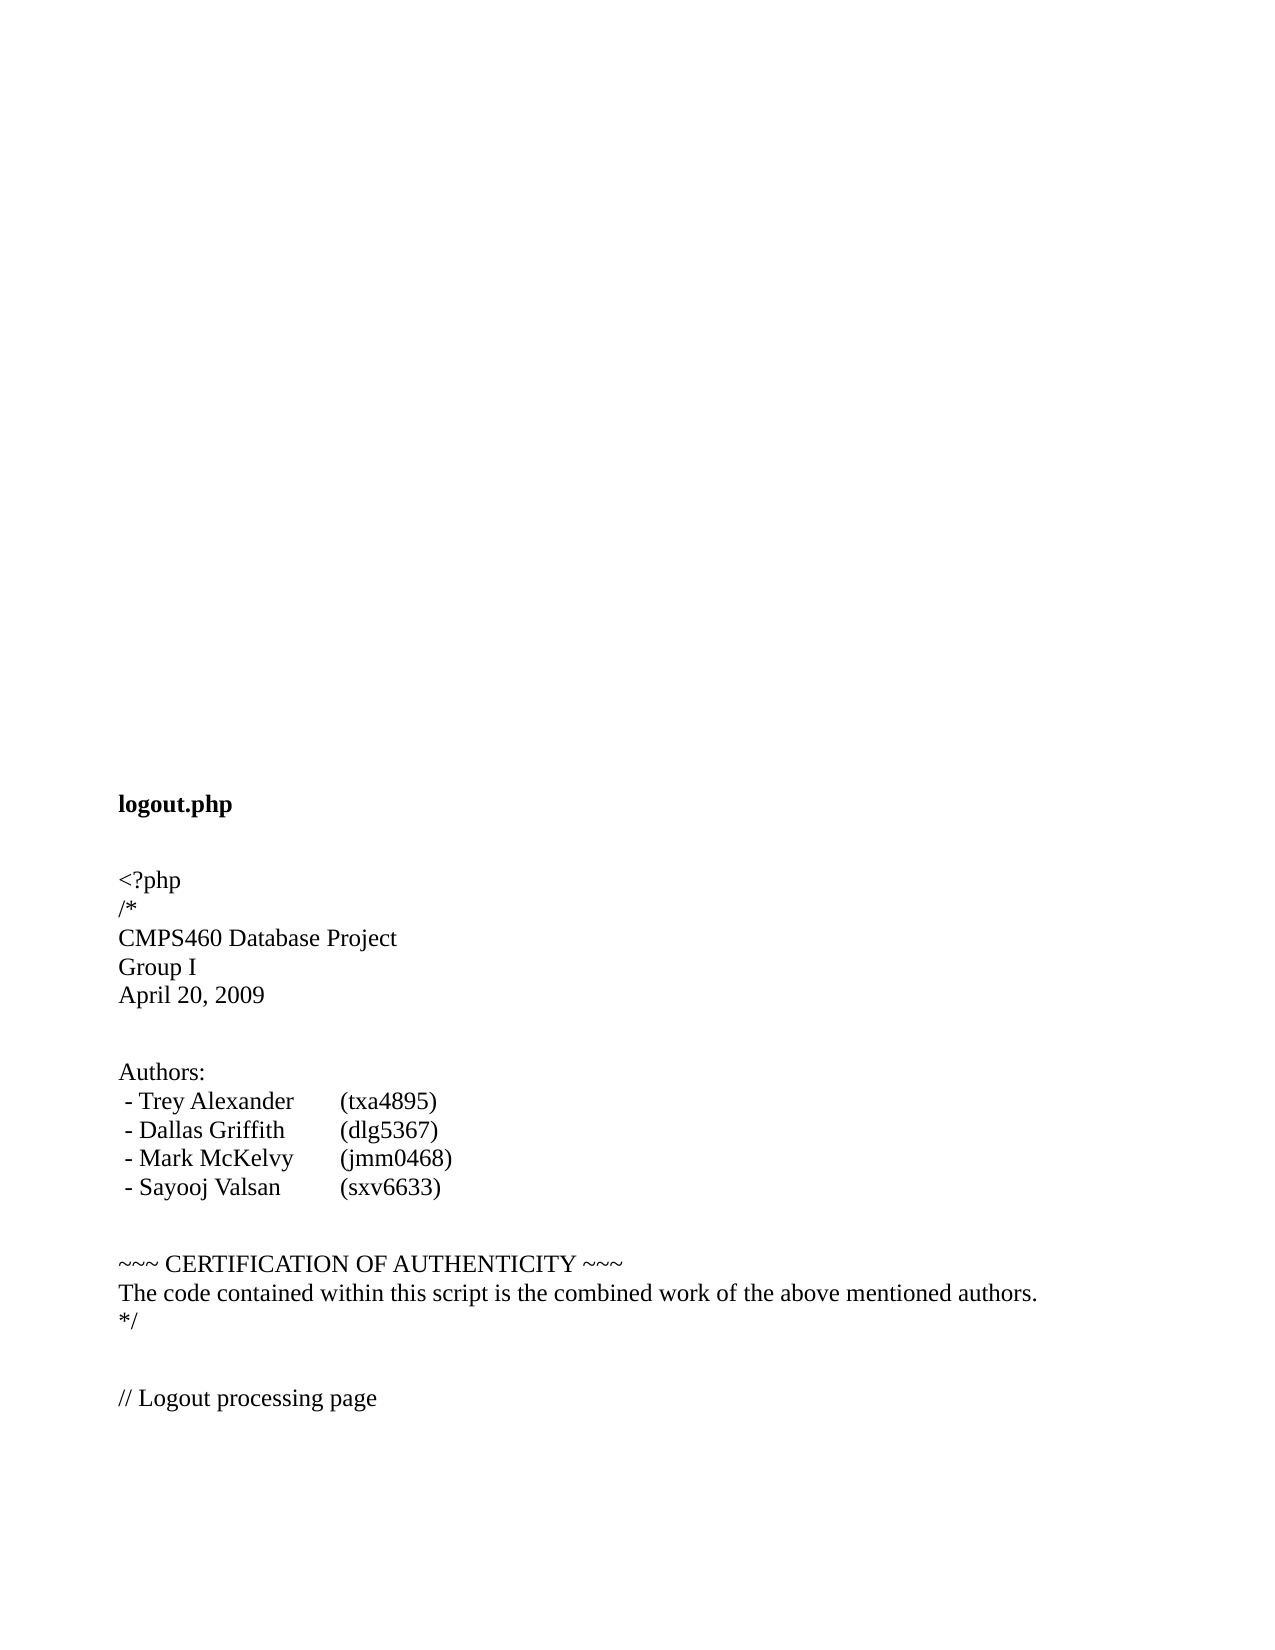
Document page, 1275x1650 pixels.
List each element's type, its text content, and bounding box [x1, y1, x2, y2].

text Authors: [118, 1057, 1157, 1086]
text The code contained within this script is the combined work of the above mentioned authors. [118, 1278, 1157, 1306]
text - Sayooj Valsan (sxv6633) [118, 1172, 1157, 1201]
text */ [118, 1306, 1157, 1335]
text ~~~ CERTIFICATION OF AUTHENTICITY ~~~ [118, 1249, 1157, 1278]
text - Mark McKelvy (jmm0468) [118, 1143, 1157, 1172]
text - Trey Alexander (txa4895) [118, 1086, 1157, 1115]
text April 20, 2009 [118, 981, 1157, 1009]
text CMPS460 Database Project [118, 923, 1157, 952]
text logout.php [118, 789, 1157, 818]
text Group I [118, 952, 1157, 981]
text <?php [118, 866, 1157, 894]
text /* [118, 894, 1157, 923]
text // Logout processing page [118, 1383, 1157, 1412]
text - Dallas Griffith (dlg5367) [118, 1115, 1157, 1143]
